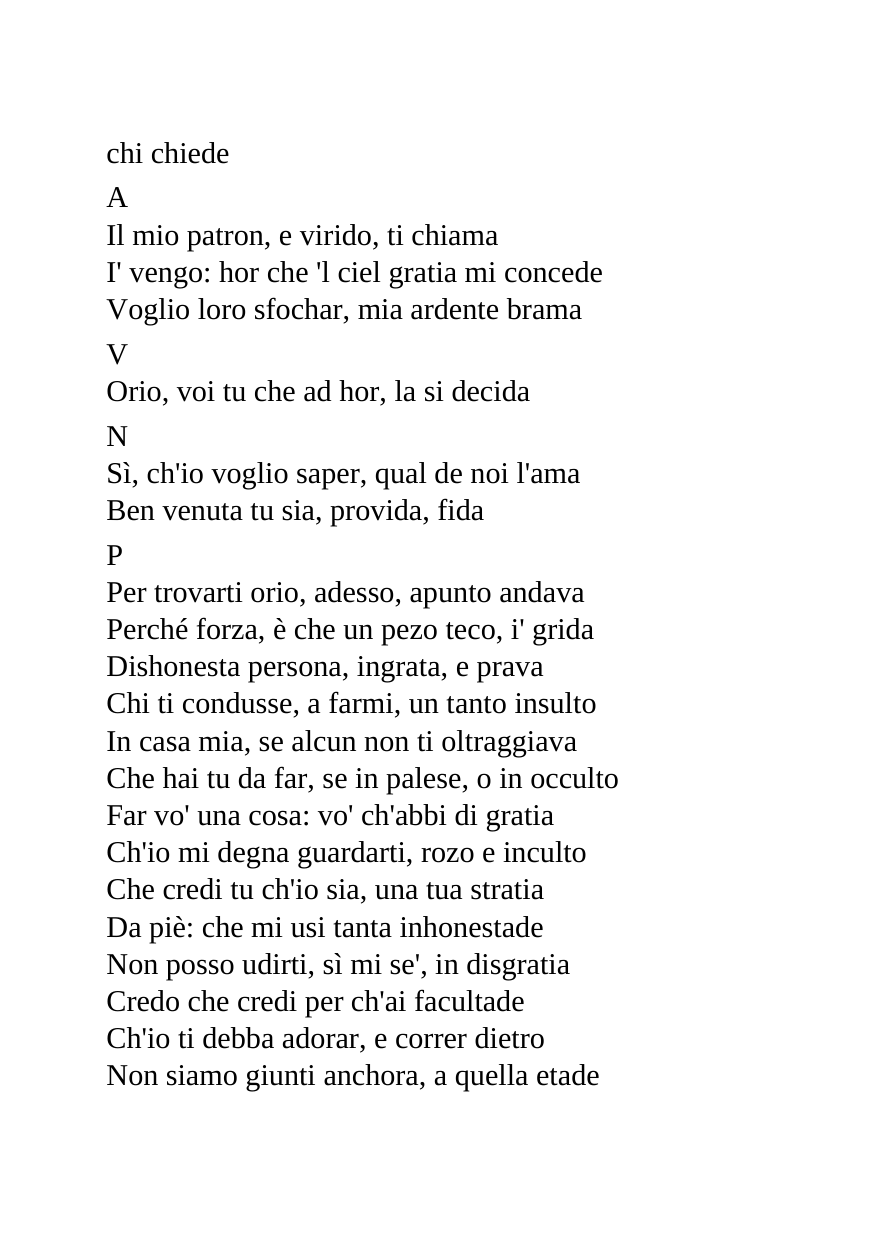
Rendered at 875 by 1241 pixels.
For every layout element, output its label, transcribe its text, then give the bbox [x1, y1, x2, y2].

text Chi ti condusse, a farmi, un tanto insulto [106, 686, 768, 720]
text V [106, 336, 768, 371]
text Dishonesta persona, ingrata, e prava [106, 648, 768, 683]
text Orio, voi tu che ad hor, la si decida [106, 373, 768, 408]
text Che credi tu ch'io sia, una tua stratia [106, 872, 768, 906]
text Sì, ch'io voglio saper, qual de noi l'ama [106, 455, 768, 490]
text Da piè: che mi usi tanta inhonestade [106, 909, 768, 943]
text P [106, 537, 768, 572]
text Ch'io mi degna guardarti, rozo e inculto [106, 834, 768, 869]
text Credo che credi per ch'ai facultade [106, 983, 768, 1018]
text Per trovarti orio, adesso, apunto andava [106, 574, 768, 609]
text Che hai tu da far, se in palese, o in occulto [106, 760, 768, 795]
text I' vengo: hor che 'l ciel gratia mi concede [106, 254, 768, 289]
text Ch'io ti debba adorar, e correr dietro [106, 1020, 768, 1055]
text Voglio loro sfochar, mia ardente brama [106, 291, 768, 326]
text chi chiede [106, 135, 768, 170]
text Ben venuta tu sia, provida, fida [106, 492, 768, 527]
text Perché forza, è che un pezo teco, i' grida [106, 611, 768, 646]
text Il mio patron, e virido, ti chiama [106, 217, 768, 252]
text Far vo' una cosa: vo' ch'abbi di gratia [106, 797, 768, 832]
text Non siamo giunti anchora, a quella etade [106, 1057, 768, 1092]
text In casa mia, se alcun non ti oltraggiava [106, 723, 768, 757]
text Non posso udirti, sì mi se', in disgratia [106, 946, 768, 981]
text A [106, 180, 768, 214]
text N [106, 418, 768, 452]
